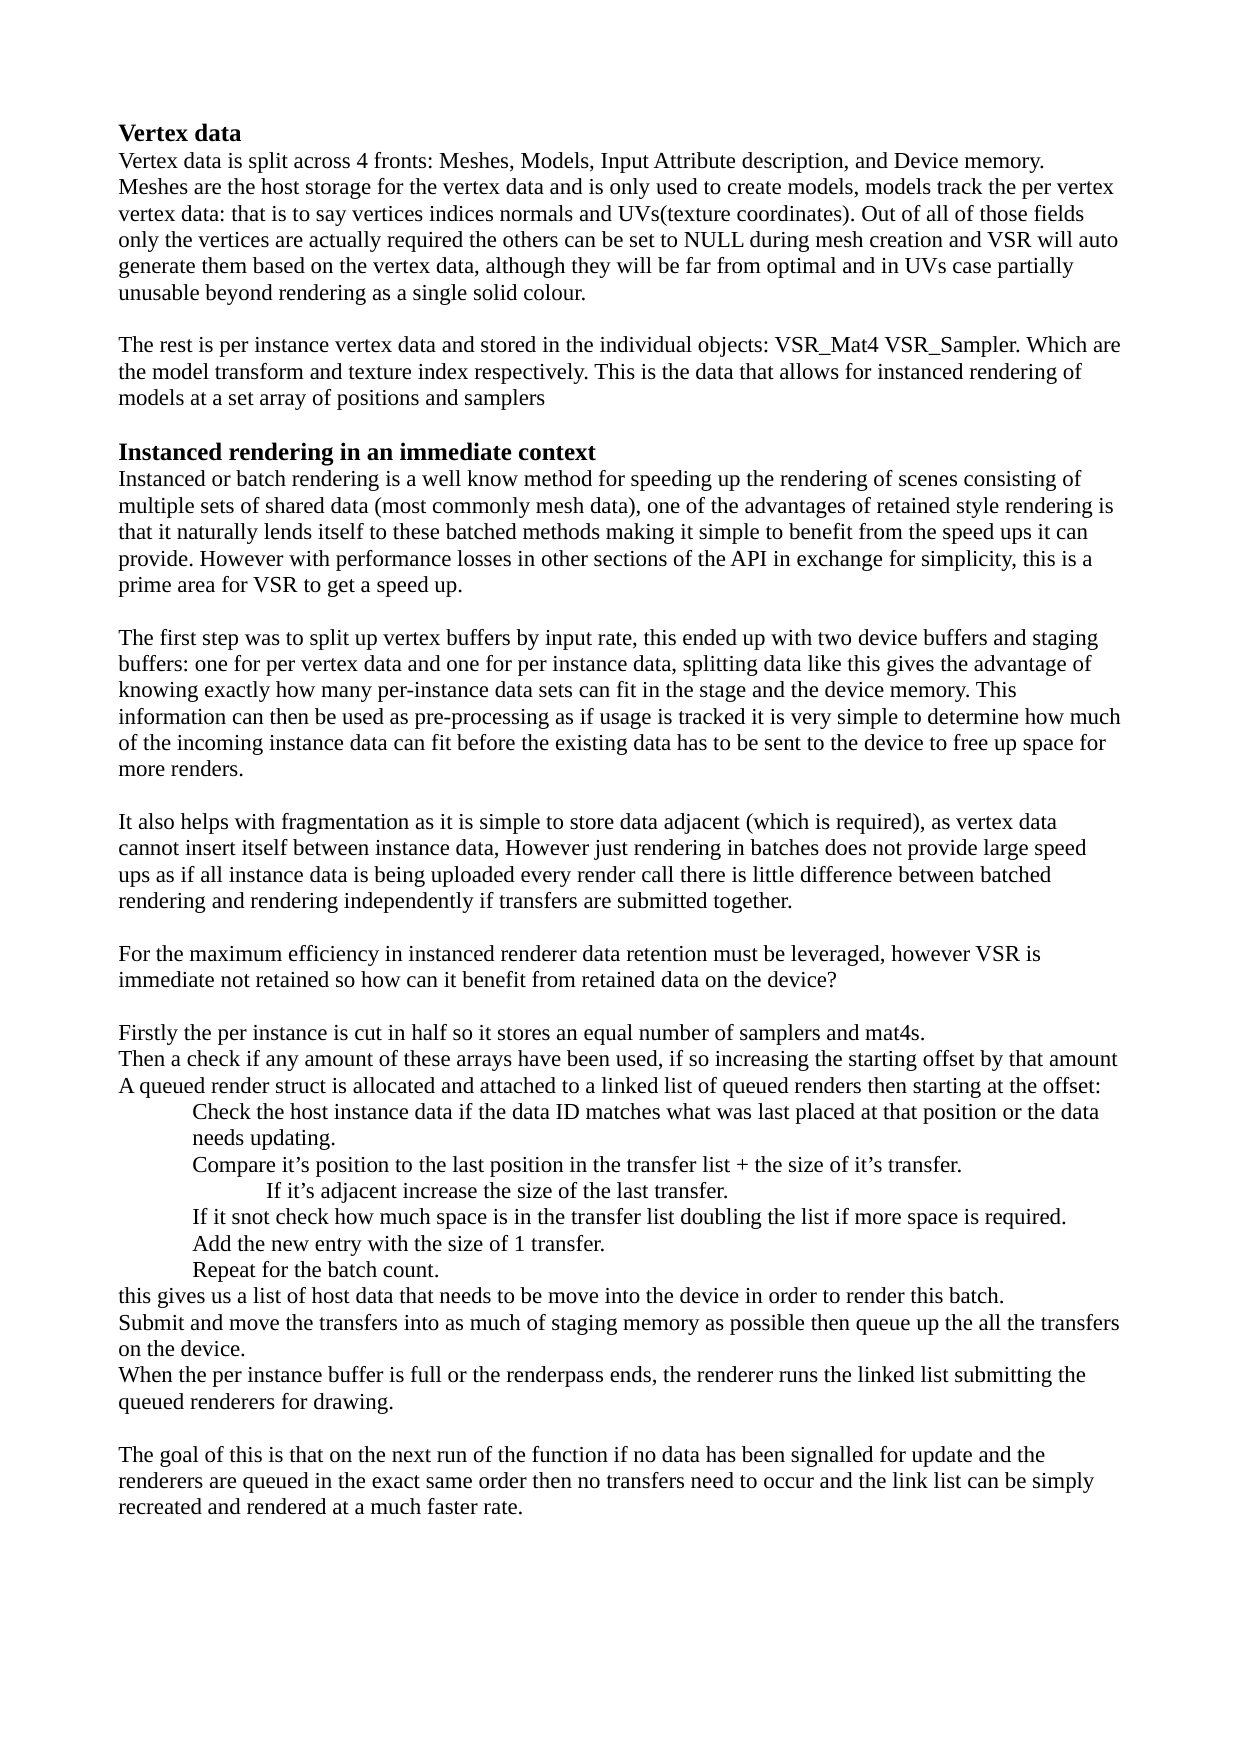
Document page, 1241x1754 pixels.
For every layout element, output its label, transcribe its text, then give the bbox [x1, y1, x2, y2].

text Meshes are the host storage for the vertex data and is only used to create models, models track the per vertex vertex data: that is to say vertices indices normals and UVs(texture coordinates). Out of all of those fields only the vertices are actually required the others can be set to NULL during mesh creation and VSR will auto generate them based on the vertex data, although they will be far from optimal and in UVs case partially unusable beyond rendering as a single solid colour. [118, 173, 1122, 305]
text For the maximum efficiency in instanced renderer data retention must be leveraged, however VSR is immediate not retained so how can it benefit from retained data on the device? [118, 940, 1122, 993]
text A queued render struct is allocated and attached to a linked list of queued renders then starting at the offset: Check the host instance data if the data ID matches what was last placed at that position or the data needs updating. [118, 1072, 1122, 1151]
text If it’s adjacent increase the size of the last transfer. [118, 1177, 1122, 1203]
text When the per instance buffer is full or the renderpass ends, the renderer runs the linked list submitting the queued renderers for drawing. [118, 1362, 1122, 1414]
text Firstly the per instance is cut in half so it stores an equal number of samplers and mat4s. [118, 1019, 1122, 1045]
text Instanced or batch rendering is a well know method for speeding up the rendering of scenes consisting of multiple sets of shared data (most commonly mesh data), one of the advantages of retained style rendering is that it naturally lends itself to these batched methods making it simple to benefit from the speed ups it can provide. However with performance losses in other sections of the API in exchange for simplicity, this is a prime area for VSR to get a speed up. [118, 466, 1122, 597]
text The goal of this is that on the next run of the function if no data has been signalled for update and the renderers are queued in the exact same order then no transfers need to occur and the link list can be simply recreated and rendered at a much faster rate. [118, 1441, 1122, 1520]
text The first step was to split up vertex buffers by input rate, this ended up with two device buffers and staging buffers: one for per vertex data and one for per instance data, splitting data like this gives the advantage of knowing exactly how many per-instance data sets can fit in the stage and the device memory. This information can then be used as pre-processing as if usage is tracked it is very simple to determine how much of the incoming instance data can fit before the existing data has to be sent to the device to free up space for more renders. [118, 624, 1122, 782]
text Vertex data [118, 118, 1122, 147]
text Then a check if any amount of these arrays have been used, if so increasing the starting offset by that amount [118, 1045, 1122, 1072]
text If it snot check how much space is in the transfer list doubling the list if more space is required. [118, 1203, 1122, 1230]
text Submit and move the transfers into as much of staging memory as possible then queue up the all the transfers on the device. [118, 1309, 1122, 1362]
text this gives us a list of host data that needs to be move into the device in order to render this batch. [118, 1282, 1122, 1309]
text It also helps with fragmentation as it is simple to store data adjacent (which is required), as vertex data cannot insert itself between instance data, However just rendering in batches does not provide large speed ups as if all instance data is being uploaded every render call there is little difference between batched rendering and rendering independently if transfers are submitted together. [118, 808, 1122, 913]
text Vertex data is split across 4 fronts: Meshes, Models, Input Attribute description, and Device memory. [118, 147, 1122, 173]
text Instanced rendering in an immediate context [118, 437, 1122, 466]
text Repeat for the batch count. [118, 1256, 1122, 1282]
text Add the new entry with the size of 1 transfer. [118, 1230, 1122, 1256]
text The rest is per instance vertex data and stored in the individual objects: VSR_Mat4 VSR_Sampler. Which are the model transform and texture index respectively. This is the data that allows for instanced rendering of models at a set array of positions and samplers [118, 331, 1122, 410]
text Compare it’s position to the last position in the transfer list + the size of it’s transfer. [118, 1151, 1122, 1177]
